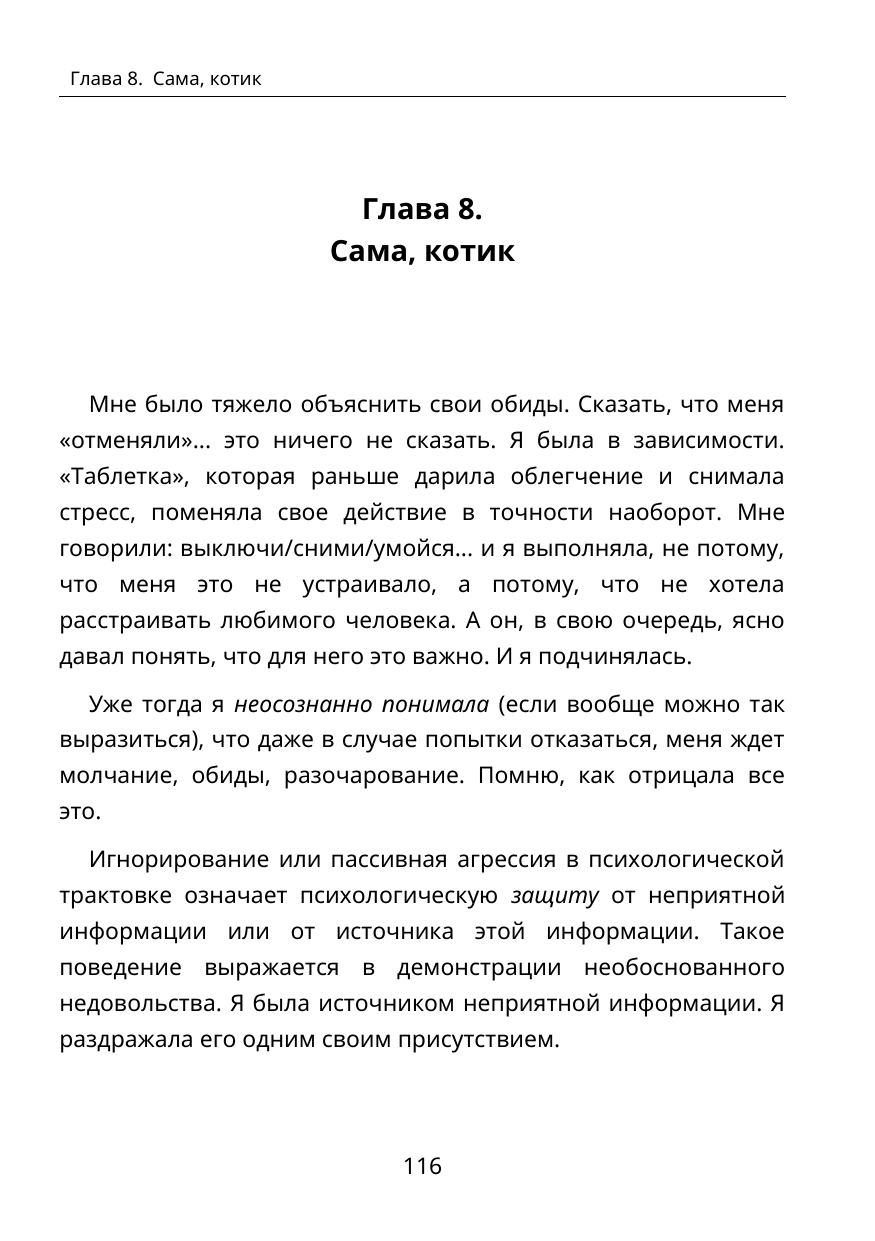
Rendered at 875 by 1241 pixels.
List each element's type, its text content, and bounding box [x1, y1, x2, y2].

subtitle Глава 8. Сама, котик [59, 185, 786, 270]
text Уже тогда я неосознанно понимала (если вообще можно так выразиться), что даже в случае попытки отказаться, меня ждет молчание, обиды, разочарование. Помню, как отрицала все это. [59, 687, 786, 827]
text Игнорирование или пассивная агрессия в психологической трактовке означает психологическую защиту от неприятной информации или от источника этой информации. Такое поведение выражается в демонстрации необоснованного недовольства. Я была источником неприятной информации. Я раздражала его одним своим присутствием. [59, 843, 786, 1054]
text Мне было тяжело объяснить свои обиды. Сказать, что меня «отменяли»... это ничего не сказать. Я была в зависимости. «Таблетка», которая раньше дарила облегчение и снимала стресс, поменяла свое действие в точности наоборот. Мне говорили: выключи/сними/умойся... и я выполняла, не потому, что меня это не устраивало, а потому, что не хотела расстраивать любимого человека. А он, в свою очередь, ясно давал понять, что для него это важно. И я подчинялась. [59, 388, 786, 671]
